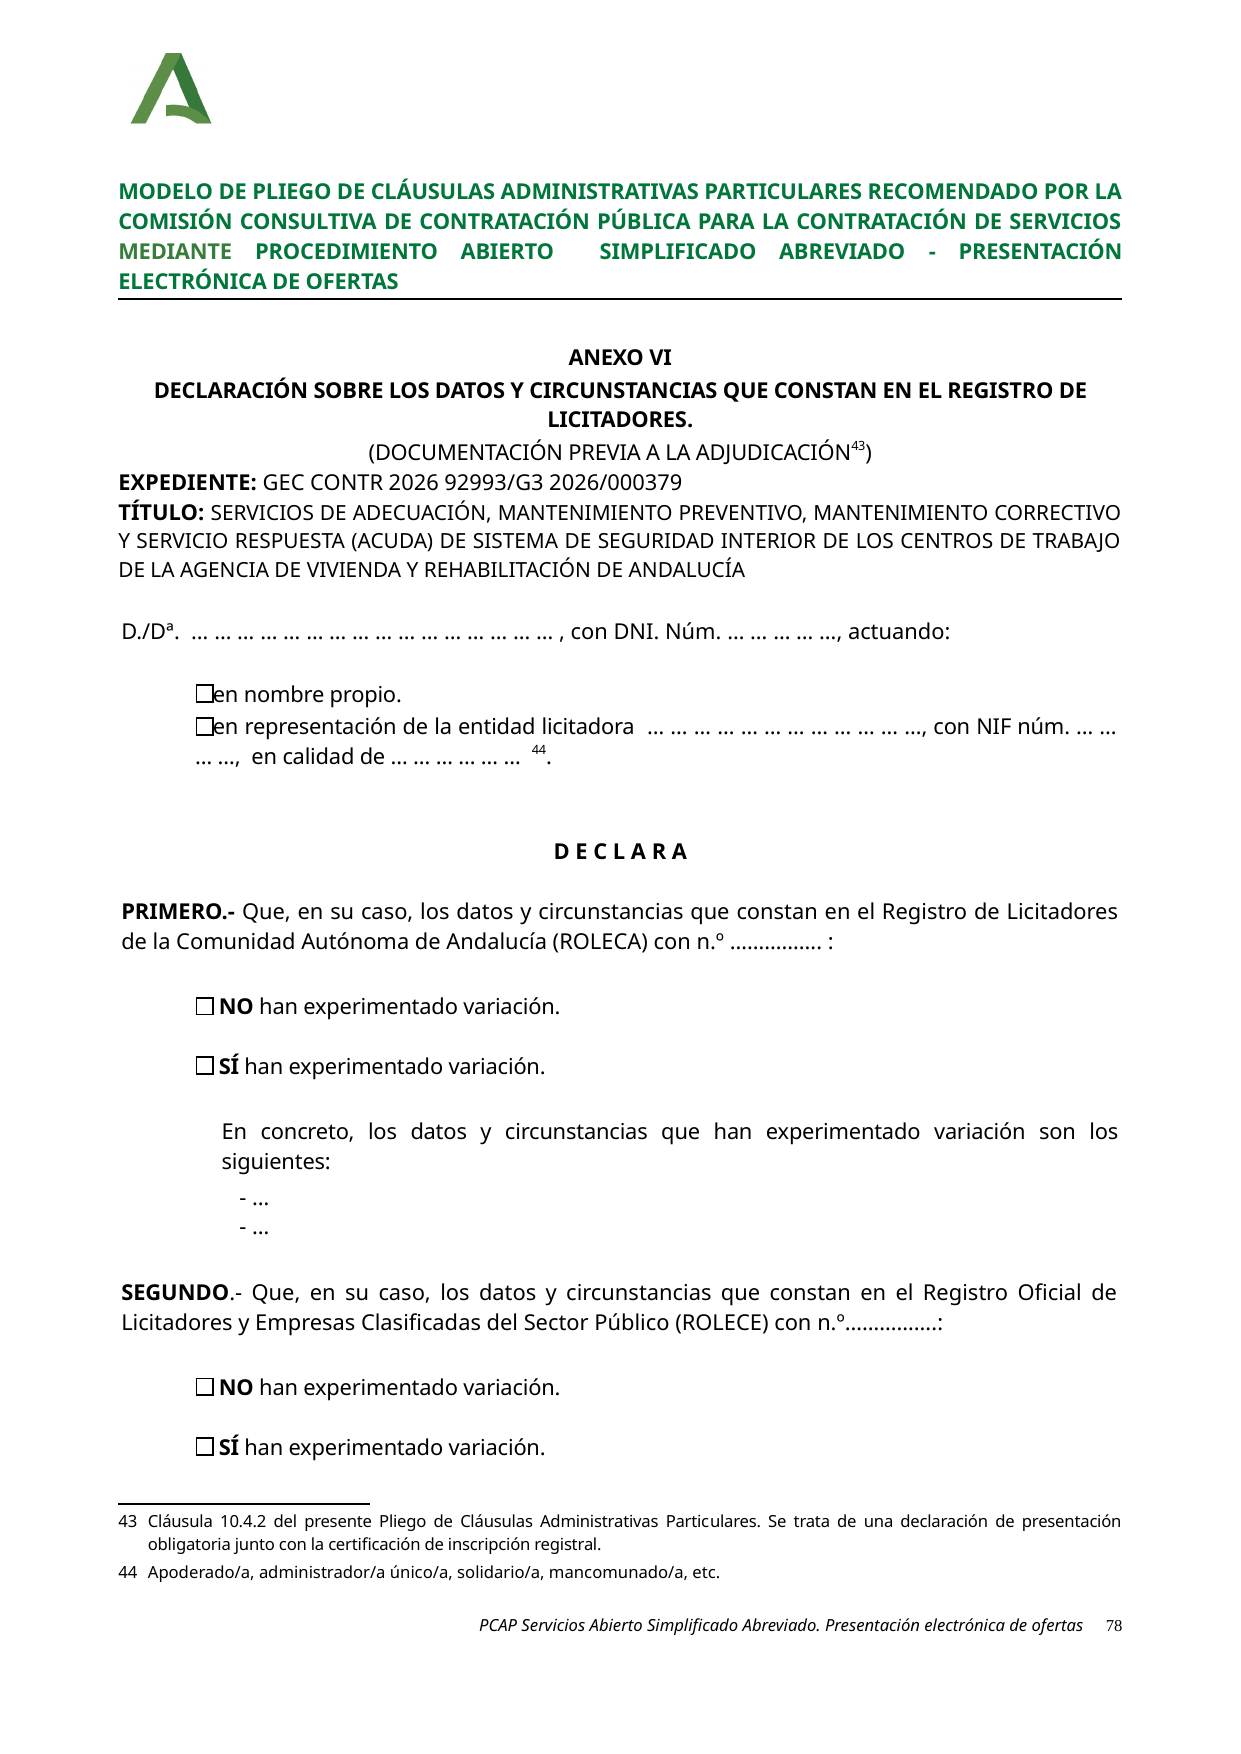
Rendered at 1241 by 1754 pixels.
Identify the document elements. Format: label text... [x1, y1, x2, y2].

text NO han experimentado variación. [192, 988, 1122, 1021]
text MODELO DE PLIEGO DE CLÁUSULAS ADMINISTRATIVAS PARTICULARES RECOMENDADO POR LA COMISIÓN CONSULTIVA DE CONTRATACIÓN PÚBLICA PARA LA CONTRATACIÓN DE SERVICIOS MEDIANTE PROCEDIMIENTO ABIERTO SIMPLIFICADO ABREVIADO - PRESENTACIÓN ELECTRÓNICA DE OFERTAS [118, 176, 1122, 298]
picture [127, 48, 216, 128]
text D./Dª. … … … … … … … … … … … … … … … … , con DNI. Núm. … … … … …, actuando: [118, 616, 1122, 646]
text - … [236, 1211, 1122, 1244]
text (DOCUMENTACIÓN PREVIA A LA ADJUDICACIÓN) [118, 437, 1122, 467]
text D E C L A R A [118, 836, 1122, 866]
text ANEXO VI [118, 342, 1122, 372]
text - … [236, 1179, 1122, 1211]
text NO han experimentado variación. [192, 1369, 1122, 1402]
text PRIMERO.- Que, en su caso, los datos y circunstancias que constan en el Registro de Licitadores de la Comunidad Autónoma de Andalucía (ROLECA) con n.º ……………. : [118, 896, 1122, 956]
text SEGUNDO.- Que, en su caso, los datos y circunstancias que constan en el Registro Oficial de Licitadores y Empresas Clasificadas del Sector Público (ROLECE) con n.º…………….: [118, 1277, 1122, 1336]
text Cláusula 10.4.2 del presente Pliego de Cláusulas Administrativas Particulares. Se trata de una declaración de presentación obligatoria junto con la certificación de inscripción registral. [118, 1509, 1122, 1555]
text en representación de la entidad licitadora … … … … … … … … … … … …, con NIF núm. … … … …, en calidad de … … … … … … . [192, 708, 1122, 774]
text DECLARACIÓN SOBRE LOS DATOS Y CIRCUNSTANCIAS QUE CONSTAN EN EL REGISTRO DE LICITADORES. [118, 372, 1122, 437]
text SÍ han experimentado variación. [192, 1432, 1122, 1461]
text En concreto, los datos y circunstancias que han experimentado variación son los siguientes: [218, 1113, 1122, 1179]
text EXPEDIENTE: GEC CONTR 2026 92993/G3 2026/000379 [118, 467, 1122, 497]
text en nombre propio. [189, 679, 1122, 708]
text SÍ han experimentado variación. [192, 1051, 1122, 1081]
text TÍTULO: SERVICIOS DE ADECUACIÓN, MANTENIMIENTO PREVENTIVO, MANTENIMIENTO CORRECTIVO Y SERVICIO RESPUESTA (ACUDA) DE SISTEMA DE SEGURIDAD INTERIOR DE LOS CENTROS DE TRABAJO DE LA AGENCIA DE VIVIENDA Y REHABILITACIÓN DE ANDALUCÍA [118, 497, 1122, 583]
text Apoderado/a, administrador/a único/a, solidario/a, mancomunado/a, etc. [118, 1561, 1122, 1584]
